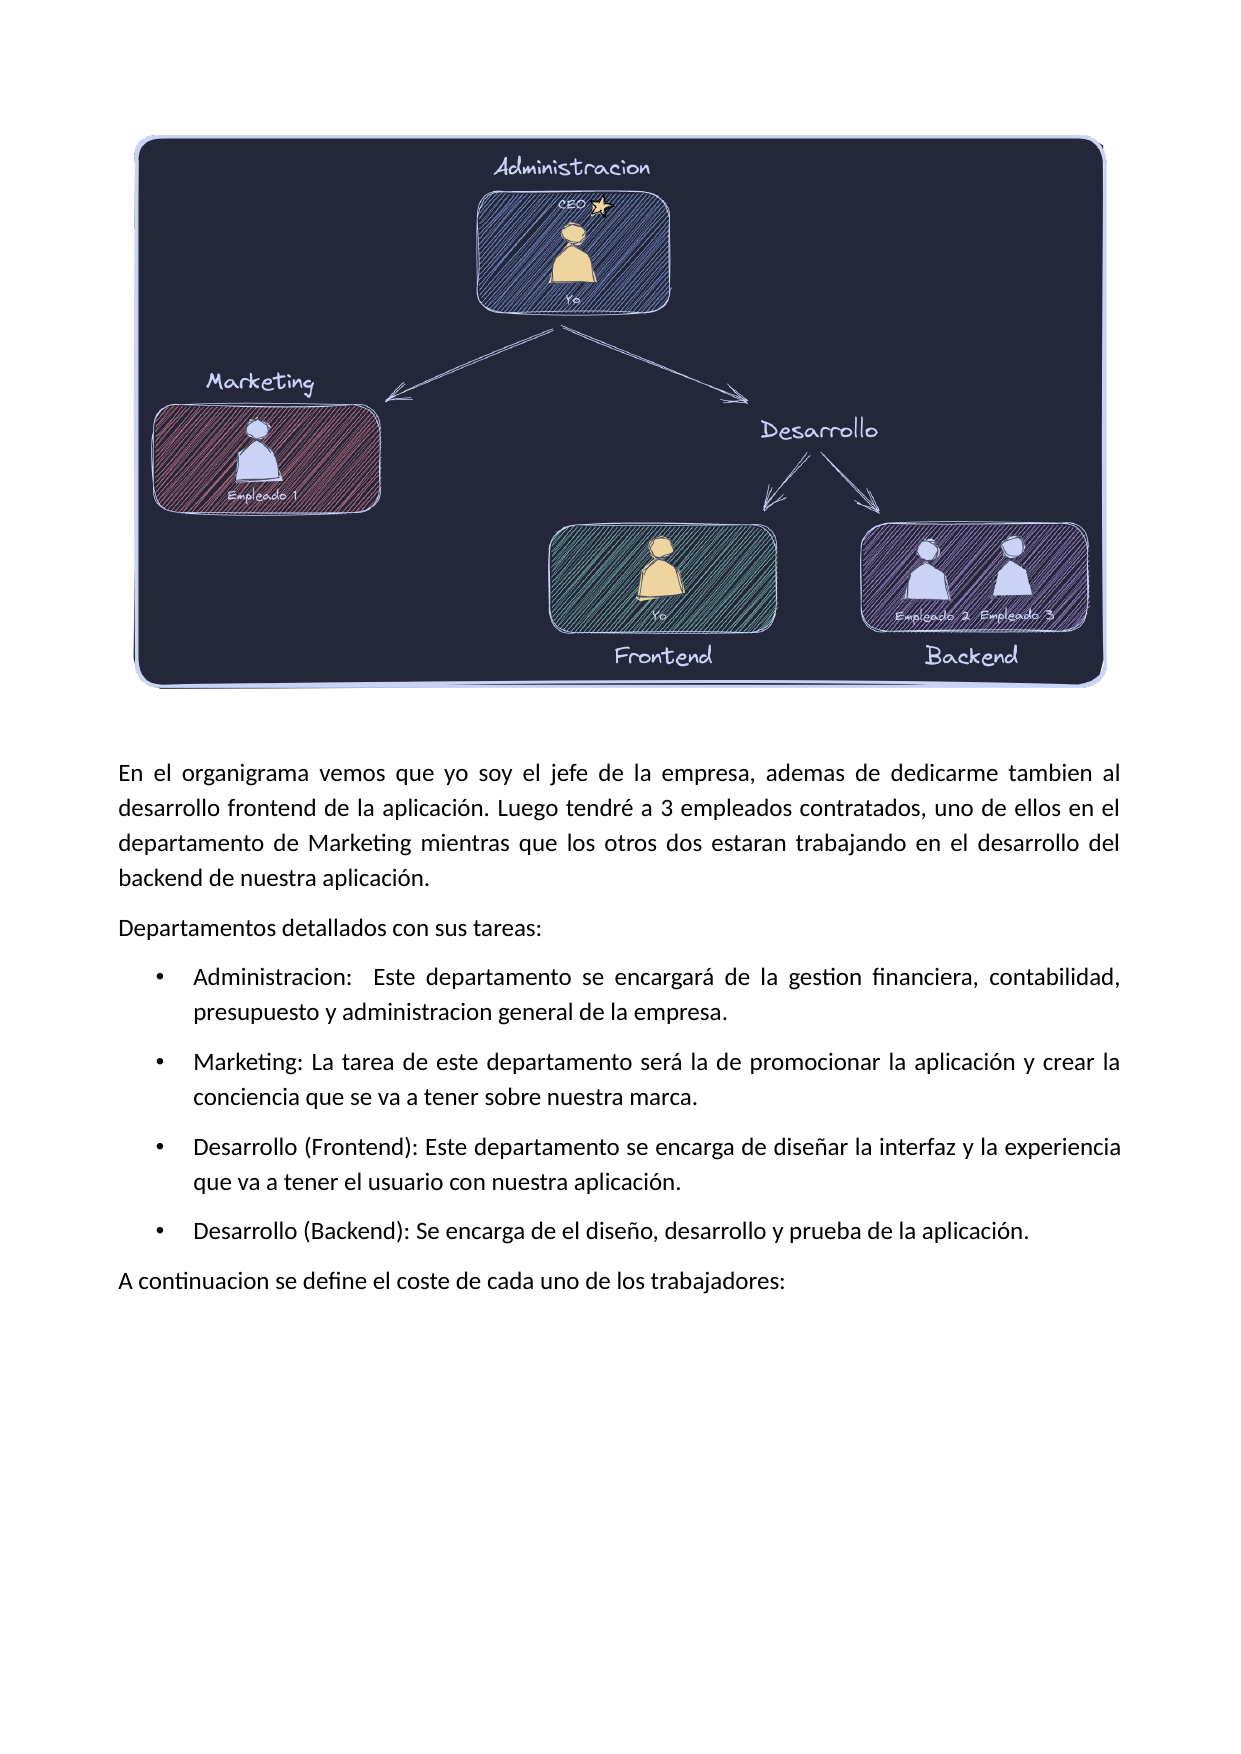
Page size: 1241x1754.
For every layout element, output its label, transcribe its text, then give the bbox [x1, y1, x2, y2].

list Desarrollo (Backend): Se encarga de el diseño, desarrollo y prueba de la aplicación. [156, 1215, 1122, 1246]
list Administracion: Este departamento se encargará de la gestion financiera, contabilidad, presupuesto y administracion general de la empresa. [156, 961, 1122, 1027]
list Desarrollo (Frontend): Este departamento se encarga de diseñar la interfaz y la experiencia que va a tener el usuario con nuestra aplicación. [156, 1131, 1122, 1196]
list Marketing: La tarea de este departamento será la de promocionar la aplicación y crear la conciencia que se va a tener sobre nuestra marca. [156, 1046, 1122, 1112]
picture [118, 118, 1123, 704]
text En el organigrama vemos que yo soy el jefe de la empresa, ademas de dedicarme tambien al desarrollo frontend de la aplicación. Luego tendré a 3 empleados contratados, uno de ellos en el departamento de Marketing mientras que los otros dos estaran trabajando en el desarrollo del backend de nuestra aplicación. [118, 757, 1122, 893]
text A continuacion se define el coste de cada uno de los trabajadores: [118, 1265, 1122, 1295]
text Departamentos detallados con sus tareas: [118, 912, 1122, 942]
